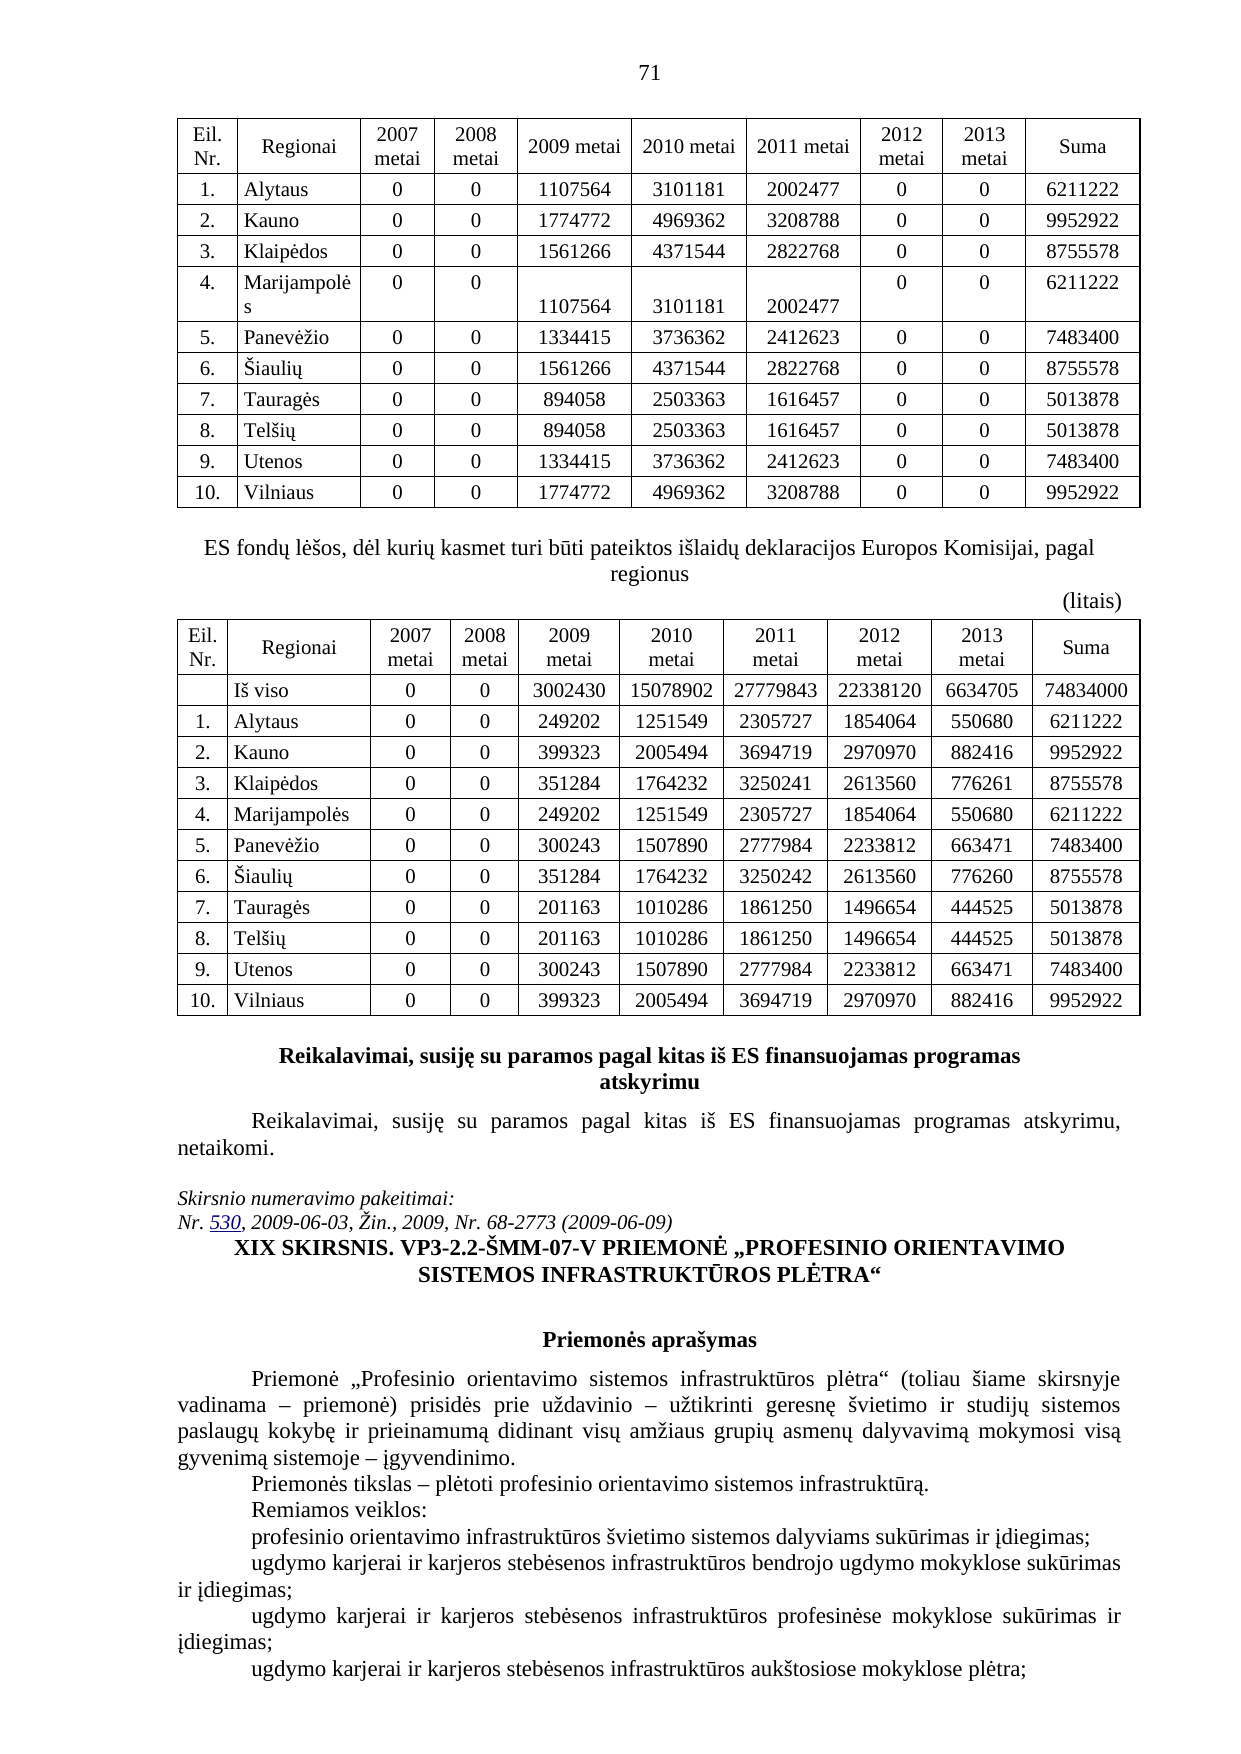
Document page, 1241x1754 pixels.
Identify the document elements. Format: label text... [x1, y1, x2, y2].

table_cell 4969362 [632, 205, 746, 235]
table_cell 9. [178, 446, 237, 476]
table_cell 0 [451, 737, 518, 767]
table_cell 0 [451, 675, 518, 705]
table_cell Tauragės [228, 892, 370, 922]
table_cell 8. [178, 923, 227, 953]
table_cell 6634705 [932, 675, 1032, 705]
table_cell 74834000 [1033, 675, 1139, 705]
table_cell Klaipėdos [228, 768, 370, 798]
table_cell 351284 [519, 861, 619, 891]
table_cell 9952922 [1033, 985, 1139, 1014]
table_cell 1561266 [518, 353, 631, 383]
table_cell 399323 [519, 985, 619, 1014]
table_cell 1496654 [828, 892, 931, 922]
table_cell 8755578 [1026, 353, 1139, 383]
table_cell 444525 [932, 923, 1032, 953]
table_cell 0 [371, 892, 450, 922]
table_cell Utenos [228, 954, 370, 984]
table_cell 0 [435, 415, 517, 445]
table_cell 3101181 [632, 174, 746, 204]
text Remiamos veiklos: [177, 1497, 1122, 1523]
table_cell 1861250 [724, 892, 827, 922]
table_cell 0 [361, 415, 434, 445]
table_header 2012 metai [828, 620, 931, 674]
table_cell 6211222 [1026, 267, 1139, 321]
table_cell 1507890 [620, 830, 723, 860]
table_cell 351284 [519, 768, 619, 798]
text (litais) [177, 587, 1122, 613]
table_cell 249202 [519, 706, 619, 736]
table_cell Telšių [238, 415, 360, 445]
table_cell 2412623 [747, 446, 860, 476]
table_cell 0 [371, 737, 450, 767]
table_cell 300243 [519, 954, 619, 984]
table_header Suma [1033, 620, 1139, 674]
table_cell 8755578 [1026, 236, 1139, 266]
table_cell Alytaus [238, 174, 360, 204]
table_cell 1774772 [518, 477, 631, 507]
table_cell 300243 [519, 830, 619, 860]
table_cell 3208788 [747, 477, 860, 507]
table_cell 3736362 [632, 446, 746, 476]
table_cell 0 [451, 923, 518, 953]
table_cell 4. [178, 799, 227, 829]
table_cell 6211222 [1033, 706, 1139, 736]
table_cell 6. [178, 861, 227, 891]
table_cell 0 [861, 477, 942, 507]
table_cell 2305727 [724, 706, 827, 736]
table_cell 2503363 [632, 415, 746, 445]
table_cell 7483400 [1026, 446, 1139, 476]
table_cell 2970970 [828, 737, 931, 767]
table_cell 0 [361, 322, 434, 352]
table_cell 550680 [932, 799, 1032, 829]
table_cell Iš viso [228, 675, 370, 705]
table_cell 7483400 [1026, 322, 1139, 352]
table_cell 0 [861, 174, 942, 204]
table_cell 3250242 [724, 861, 827, 891]
table_header 2012 metai [861, 119, 942, 173]
table_cell 3208788 [747, 205, 860, 235]
table_cell 776261 [932, 768, 1032, 798]
text Priemonė „Profesinio orientavimo sistemos infrastruktūros plėtra“ (toliau šiame skirsnyje vadinama – priemonė) prisidės prie uždavinio – užtikrinti geresnę švietimo ir studijų sistemos paslaugų kokybę ir prieinamumą didinant visų amžiaus grupių asmenų dalyvavimą mokymosi visą gyvenimą sistemoje – įgyvendinimo. [177, 1365, 1122, 1470]
table_cell 1. [178, 174, 237, 204]
table_cell 1616457 [747, 415, 860, 445]
table_cell 0 [451, 768, 518, 798]
table_cell Marijampolės [238, 267, 360, 321]
table_cell 0 [861, 384, 942, 414]
table_header 2009 metai [518, 119, 631, 173]
table_cell 0 [861, 415, 942, 445]
table_cell 0 [943, 477, 1025, 507]
table_cell 2002477 [747, 267, 860, 321]
table_cell 776260 [932, 861, 1032, 891]
table_cell 0 [371, 675, 450, 705]
table_cell 550680 [932, 706, 1032, 736]
table_cell 2. [178, 737, 227, 767]
table_cell 1. [178, 706, 227, 736]
table_cell 0 [451, 985, 518, 1014]
table_cell 0 [435, 205, 517, 235]
table_cell 399323 [519, 737, 619, 767]
table_cell Marijampolės [228, 799, 370, 829]
table_cell 2002477 [747, 174, 860, 204]
table_header 2009 metai [519, 620, 619, 674]
table_cell 2777984 [724, 830, 827, 860]
table_cell 7483400 [1033, 830, 1139, 860]
table_cell 0 [435, 384, 517, 414]
table_cell 0 [435, 446, 517, 476]
table_cell Vilniaus [238, 477, 360, 507]
table_cell 0 [861, 236, 942, 266]
table_cell 0 [451, 861, 518, 891]
table_cell 3002430 [519, 675, 619, 705]
table_cell 1251549 [620, 799, 723, 829]
table_cell 0 [943, 353, 1025, 383]
table_cell 2305727 [724, 799, 827, 829]
table_header 2007 metai [361, 119, 434, 173]
table_cell 8755578 [1033, 768, 1139, 798]
table_cell 1764232 [620, 768, 723, 798]
table_cell 0 [943, 205, 1025, 235]
table_cell 2005494 [620, 985, 723, 1014]
text XIX SKIRSNIS. VP3-2.2-ŠMM-07-V PRIEMONĖ „Profesinio orientavimo sistemos infrastruktūros plėtra“ [177, 1234, 1122, 1287]
table_cell 7483400 [1033, 954, 1139, 984]
table_cell 1334415 [518, 322, 631, 352]
table_cell 1861250 [724, 923, 827, 953]
table_cell 8. [178, 415, 237, 445]
table_cell 2613560 [828, 768, 931, 798]
table_header Eil. Nr. [178, 119, 237, 173]
table_cell 1251549 [620, 706, 723, 736]
table_cell 0 [435, 236, 517, 266]
table_cell 3736362 [632, 322, 746, 352]
table_cell 663471 [932, 830, 1032, 860]
table_cell 0 [435, 353, 517, 383]
table_cell 0 [371, 706, 450, 736]
table_cell 2822768 [747, 236, 860, 266]
table_cell 1107564 [518, 174, 631, 204]
table_cell 663471 [932, 954, 1032, 984]
text Reikalavimai, susiję su paramos pagal kitas iš ES finansuojamas programas atskyrimu [177, 1042, 1122, 1095]
table_cell 0 [943, 174, 1025, 204]
table_cell 1561266 [518, 236, 631, 266]
table_cell 1010286 [620, 923, 723, 953]
text ugdymo karjerai ir karjeros stebėsenos infrastruktūros bendrojo ugdymo mokyklose sukūrimas ir įdiegimas; [177, 1549, 1122, 1602]
table_cell 0 [943, 384, 1025, 414]
table_cell 4371544 [632, 236, 746, 266]
table_cell 0 [361, 384, 434, 414]
table_cell 8755578 [1033, 861, 1139, 891]
table_cell 10. [178, 477, 237, 507]
table_cell 7. [178, 892, 227, 922]
table_cell 3250241 [724, 768, 827, 798]
table_header 2011 metai [747, 119, 860, 173]
table_cell 2233812 [828, 954, 931, 984]
table_cell 4969362 [632, 477, 746, 507]
table_cell 5. [178, 322, 237, 352]
text Priemonės aprašymas [177, 1326, 1122, 1352]
table_header 2007 metai [371, 620, 450, 674]
table_cell 9. [178, 954, 227, 984]
table_cell 3101181 [632, 267, 746, 321]
table_cell 444525 [932, 892, 1032, 922]
table_cell 2233812 [828, 830, 931, 860]
text ugdymo karjerai ir karjeros stebėsenos infrastruktūros profesinėse mokyklose sukūrimas ir įdiegimas; [177, 1602, 1122, 1655]
table_cell 0 [435, 267, 517, 321]
table_cell 3694719 [724, 737, 827, 767]
table_cell 0 [943, 236, 1025, 266]
table_cell 0 [371, 768, 450, 798]
table_cell Šiaulių [238, 353, 360, 383]
text ugdymo karjerai ir karjeros stebėsenos infrastruktūros aukštosiose mokyklose plėtra; [177, 1655, 1122, 1681]
table_cell 0 [861, 353, 942, 383]
table_cell 3694719 [724, 985, 827, 1014]
table_header 2010 metai [632, 119, 746, 173]
table_cell 9952922 [1026, 205, 1139, 235]
table_cell Panevėžio [238, 322, 360, 352]
text Reikalavimai, susiję su paramos pagal kitas iš ES finansuojamas programas atskyrimu, netaikomi. [177, 1107, 1122, 1160]
table_cell 0 [943, 446, 1025, 476]
table_cell 1854064 [828, 799, 931, 829]
table_cell 9952922 [1033, 737, 1139, 767]
table_cell Šiaulių [228, 861, 370, 891]
table_cell Kauno [238, 205, 360, 235]
table_cell 0 [371, 954, 450, 984]
table_cell 894058 [518, 384, 631, 414]
table_cell 882416 [932, 737, 1032, 767]
table_cell 2970970 [828, 985, 931, 1014]
table_cell 3. [178, 768, 227, 798]
table_cell 0 [361, 477, 434, 507]
table_cell 1107564 [518, 267, 631, 321]
table_header 2013 metai [943, 119, 1025, 173]
table_cell 5013878 [1026, 415, 1139, 445]
table_cell 1854064 [828, 706, 931, 736]
table_cell 1774772 [518, 205, 631, 235]
table_header Regionai [238, 119, 360, 173]
table_cell 0 [361, 267, 434, 321]
table_cell 0 [371, 923, 450, 953]
table_cell 0 [451, 706, 518, 736]
table_cell 0 [861, 446, 942, 476]
table_cell 6. [178, 353, 237, 383]
table_cell 0 [435, 477, 517, 507]
table_cell 201163 [519, 892, 619, 922]
table_cell Alytaus [228, 706, 370, 736]
table_cell 0 [451, 830, 518, 860]
table_cell Telšių [228, 923, 370, 953]
table_cell 5013878 [1026, 384, 1139, 414]
table_header Regionai [228, 620, 370, 674]
text profesinio orientavimo infrastruktūros švietimo sistemos dalyviams sukūrimas ir įdiegimas; [177, 1523, 1122, 1549]
table_cell 2822768 [747, 353, 860, 383]
table_cell 6211222 [1033, 799, 1139, 829]
table_header 2010 metai [620, 620, 723, 674]
table_header Suma [1026, 119, 1139, 173]
table_cell 0 [361, 353, 434, 383]
table_cell 0 [861, 322, 942, 352]
table_cell 0 [943, 322, 1025, 352]
table_cell 0 [943, 415, 1025, 445]
table_cell 0 [861, 267, 942, 321]
table_header 2008 metai [435, 119, 517, 173]
table_cell 894058 [518, 415, 631, 445]
table_cell 0 [361, 174, 434, 204]
table_cell 5013878 [1033, 923, 1139, 953]
table_cell 0 [371, 799, 450, 829]
table_cell 2412623 [747, 322, 860, 352]
table_cell 27779843 [724, 675, 827, 705]
table_cell 0 [371, 985, 450, 1014]
table_cell 1764232 [620, 861, 723, 891]
table_cell Utenos [238, 446, 360, 476]
table_cell Tauragės [238, 384, 360, 414]
table_cell 1010286 [620, 892, 723, 922]
table_header 2008 metai [451, 620, 518, 674]
table_cell 10. [178, 985, 227, 1014]
table_header 2011 metai [724, 620, 827, 674]
table_cell 9952922 [1026, 477, 1139, 507]
table_cell 201163 [519, 923, 619, 953]
table_cell 0 [435, 322, 517, 352]
table_cell 0 [451, 799, 518, 829]
table_cell 1334415 [518, 446, 631, 476]
table_cell 0 [861, 205, 942, 235]
table_cell 2613560 [828, 861, 931, 891]
table_header Eil. Nr. [178, 620, 227, 674]
table_cell 0 [371, 861, 450, 891]
table_cell 3. [178, 236, 237, 266]
table_cell 6211222 [1026, 174, 1139, 204]
table_cell Kauno [228, 737, 370, 767]
table_cell Klaipėdos [238, 236, 360, 266]
table_cell 1496654 [828, 923, 931, 953]
table_cell 1616457 [747, 384, 860, 414]
text Priemonės tikslas – plėtoti profesinio orientavimo sistemos infrastruktūrą. [177, 1470, 1122, 1497]
table_cell 7. [178, 384, 237, 414]
table_cell 0 [361, 446, 434, 476]
table_cell 0 [361, 205, 434, 235]
table_cell 0 [371, 830, 450, 860]
table_cell 2. [178, 205, 237, 235]
table_cell 5013878 [1033, 892, 1139, 922]
table_cell 882416 [932, 985, 1032, 1014]
text ES fondų lėšos, dėl kurių kasmet turi būti pateiktos išlaidų deklaracijos Europos Komisijai, pagal regionus [177, 534, 1122, 587]
text Skirsnio numeravimo pakeitimai: [177, 1186, 1122, 1210]
table_cell Vilniaus [228, 985, 370, 1014]
table_cell 22338120 [828, 675, 931, 705]
table_cell 15078902 [620, 675, 723, 705]
table_cell 249202 [519, 799, 619, 829]
table_cell 5. [178, 830, 227, 860]
table_cell 1507890 [620, 954, 723, 984]
table_cell 2777984 [724, 954, 827, 984]
table_cell 2503363 [632, 384, 746, 414]
table_cell 0 [435, 174, 517, 204]
table_cell Panevėžio [228, 830, 370, 860]
table_cell 4371544 [632, 353, 746, 383]
table_cell [178, 675, 227, 705]
table_cell 2005494 [620, 737, 723, 767]
table_cell 4. [178, 267, 237, 321]
table_cell 0 [361, 236, 434, 266]
table_cell 0 [451, 892, 518, 922]
table_cell 0 [943, 267, 1025, 321]
table_header 2013 metai [932, 620, 1032, 674]
table_cell 0 [451, 954, 518, 984]
text Nr. 530, 2009-06-03, Žin., 2009, Nr. 68-2773 (2009-06-09) [177, 1210, 1122, 1234]
